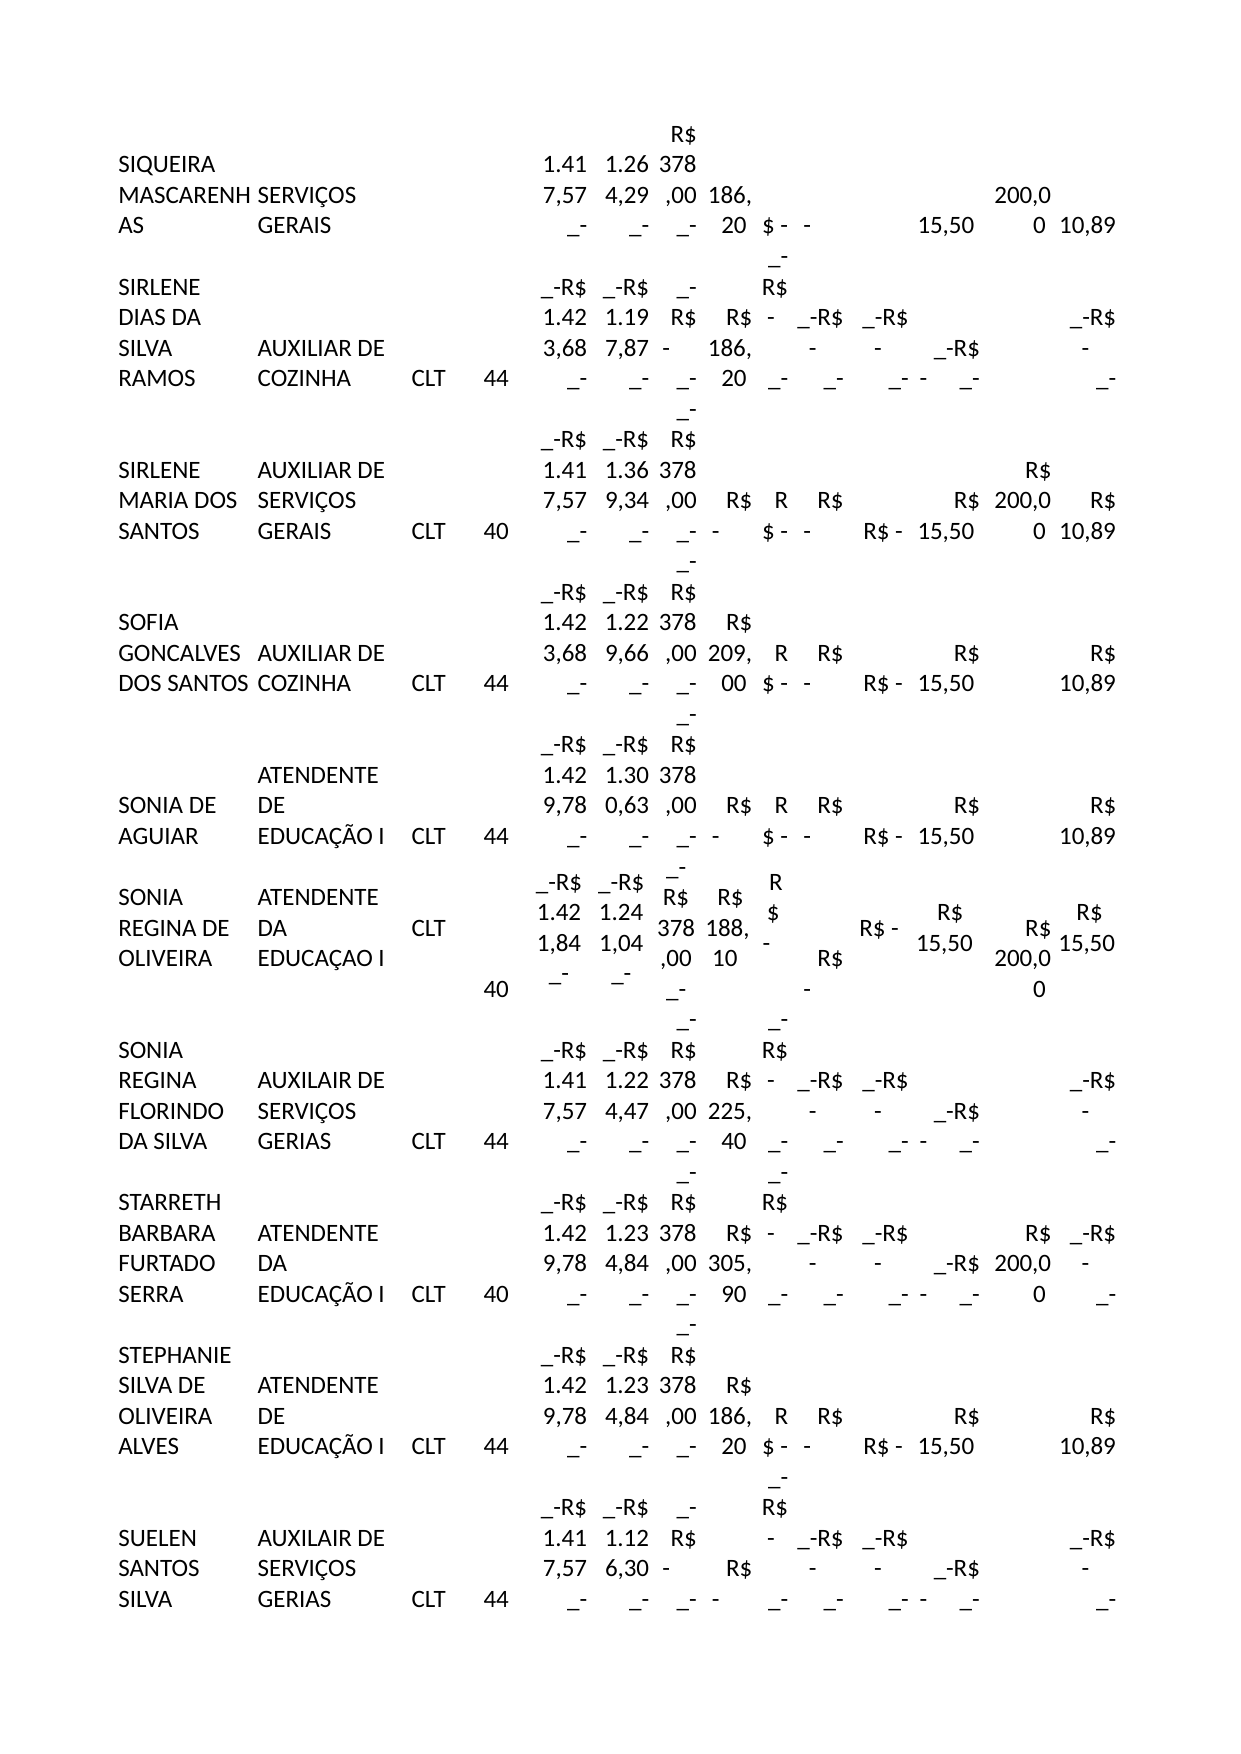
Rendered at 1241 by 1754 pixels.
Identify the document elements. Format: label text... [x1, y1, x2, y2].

table_cell R$ 10,89 [1054, 698, 1119, 851]
table_cell R$ 209,00 [700, 545, 755, 698]
table_cell R$ - [700, 1461, 755, 1614]
table_cell R$ - [755, 698, 791, 851]
table_cell _-R$ 378,00 _- [652, 1156, 699, 1308]
table_cell [983, 1461, 1054, 1614]
table_cell _-R$ 1.421,84 _- [528, 851, 590, 1003]
table_cell [983, 1309, 1054, 1461]
table_cell _-R$ 1.126,30 _- [590, 1461, 652, 1614]
table_cell AUXILIAR DE COZINHA [254, 545, 393, 698]
table_cell _-R$ 1.234,84 _- [590, 1156, 652, 1308]
table_cell R$ 186,20 [700, 1309, 755, 1461]
table_cell CLT [393, 698, 464, 851]
table_cell _-R$ 378,00 _- [652, 851, 699, 1003]
table_cell [983, 1003, 1054, 1156]
table_cell CLT [393, 1156, 464, 1308]
table_cell 186,20 [700, 118, 755, 240]
table_cell R$ - [755, 393, 791, 545]
table_cell AUXILIAR DE COZINHA [254, 240, 393, 393]
table_cell SIRLENE DIAS DA SILVA RAMOS [115, 240, 254, 393]
table_cell R$ - [846, 851, 911, 1003]
table_cell R$ 225,40 [700, 1003, 755, 1156]
table_cell SIRLENE MARIA DOS SANTOS [115, 393, 254, 545]
table_cell _-R$ 1.417,57 _- [528, 1003, 590, 1156]
table_cell _-R$ - _- [1054, 1003, 1119, 1156]
table_cell R$ - [791, 545, 846, 698]
table_cell _-R$ 1.423,68 _- [528, 545, 590, 698]
table_cell _-R$ - _- [911, 1156, 983, 1308]
table_cell 44 [464, 545, 528, 698]
table_cell _-R$ - _- [755, 1003, 791, 1156]
table_cell 44 [464, 240, 528, 393]
table_cell _-R$ - _- [755, 1461, 791, 1614]
table_cell R$ 15,50 [911, 393, 983, 545]
table_cell CLT [393, 851, 464, 1003]
table_cell _-R$ - _- [846, 1461, 911, 1614]
table_cell _-R$ - _- [846, 1003, 911, 1156]
table_cell _-R$ - _- [791, 240, 846, 393]
table_cell SOFIA GONCALVES DOS SANTOS [115, 545, 254, 698]
table_cell R$ - [791, 393, 846, 545]
table_cell R$ - [791, 851, 846, 1003]
table_cell R$ 188,10 [700, 851, 755, 1003]
table_cell R$ - [791, 1309, 846, 1461]
table_cell CLT [393, 240, 464, 393]
table_cell _-R$ - _- [791, 1461, 846, 1614]
table_cell R$ - [755, 545, 791, 698]
table_cell R$ - [755, 1309, 791, 1461]
table_cell SERVIÇOS GERAIS [254, 118, 393, 240]
table_cell _-R$ 378,00 _- [652, 393, 699, 545]
table_cell SONIA DE AGUIAR [115, 698, 254, 851]
table_cell 40 [464, 1156, 528, 1308]
table_cell _-R$ 1.423,68 _- [528, 240, 590, 393]
table_cell SUELEN SANTOS SILVA [115, 1461, 254, 1614]
table_cell AUXILAIR DE SERVIÇOS GERIAS [254, 1003, 393, 1156]
table_cell _-R$ 378,00 _- [652, 1003, 699, 1156]
table_cell 200,00 [983, 118, 1054, 240]
table_cell R$ 200,00 [983, 851, 1054, 1003]
table_cell _-R$ 1.429,78 _- [528, 1309, 590, 1461]
table_cell _-R$ - _- [791, 1156, 846, 1308]
table_cell _-R$ - _- [755, 1156, 791, 1308]
table_cell _-R$ 378,00 _- [652, 545, 699, 698]
table_cell R$ 15,50 [911, 545, 983, 698]
table_cell R$ 15,50 [911, 1309, 983, 1461]
table_cell ATENDENTE DE EDUCAÇÃO I [254, 1309, 393, 1461]
table_cell _-R$ 378,00 _- [652, 698, 699, 851]
table_cell R$ - [846, 545, 911, 698]
table_cell STEPHANIE SILVA DE OLIVEIRA ALVES [115, 1309, 254, 1461]
table_cell _-R$ 1.229,66 _- [590, 545, 652, 698]
table_cell _-R$ - _- [791, 1003, 846, 1156]
table_cell R$ - [700, 698, 755, 851]
table_cell ATENDENTE DA EDUCAÇAO I [254, 851, 393, 1003]
table_cell [983, 545, 1054, 698]
table_cell R$ 200,00 [983, 393, 1054, 545]
table_cell _-R$ 1.417,57 _- [528, 1461, 590, 1614]
table_cell [846, 118, 911, 240]
table_cell R$ - [755, 851, 791, 1003]
table_cell CLT [393, 1461, 464, 1614]
table_cell R$ - [846, 1309, 911, 1461]
table_cell 44 [464, 1309, 528, 1461]
table_cell R$ - [846, 698, 911, 851]
table_cell CLT [393, 393, 464, 545]
table_cell _-R$ - _- [755, 240, 791, 393]
table_cell STARRETH BARBARA FURTADO SERRA [115, 1156, 254, 1308]
table_cell R$ 15,50 [1054, 851, 1119, 1003]
table_cell 1.417,57 _- [528, 118, 590, 240]
table_cell [983, 240, 1054, 393]
table_cell _-R$ - _- [846, 1156, 911, 1308]
table_cell ATENDENTE DA EDUCAÇÃO I [254, 1156, 393, 1308]
table_cell _-R$ - _- [911, 240, 983, 393]
table_cell R$ 200,00 [983, 1156, 1054, 1308]
table_cell 1.264,29 _- [590, 118, 652, 240]
table_cell AUXILIAR DE SERVIÇOS GERAIS [254, 393, 393, 545]
table_cell SONIA REGINA FLORINDO DA SILVA [115, 1003, 254, 1156]
table_cell $ - [755, 118, 791, 240]
table_cell _-R$ - _- [846, 240, 911, 393]
table_cell SONIA REGINA DE OLIVEIRA [115, 851, 254, 1003]
table_cell R$ 378,00 _- [652, 118, 699, 240]
table_cell CLT [393, 1309, 464, 1461]
table_cell R$ 305,90 [700, 1156, 755, 1308]
table_cell 44 [464, 698, 528, 851]
table_cell _-R$ 1.429,78 _- [528, 1156, 590, 1308]
table_cell R$ - [846, 393, 911, 545]
table_cell _-R$ - _- [652, 240, 699, 393]
table_cell R$ 15,50 [911, 851, 983, 1003]
table_cell _-R$ - _- [652, 1461, 699, 1614]
table_cell 40 [464, 393, 528, 545]
table_cell _-R$ - _- [1054, 1156, 1119, 1308]
table_cell R$ 186,20 [700, 240, 755, 393]
table_cell 44 [464, 1003, 528, 1156]
table_cell [393, 118, 464, 240]
table_cell R$ - [791, 698, 846, 851]
table_cell _-R$ 378,00 _- [652, 1309, 699, 1461]
table_cell R$ 10,89 [1054, 393, 1119, 545]
table_cell _-R$ 1.417,57 _- [528, 393, 590, 545]
table_cell [983, 698, 1054, 851]
table_cell _-R$ 1.429,78 _- [528, 698, 590, 851]
table_cell _-R$ 1.369,34 _- [590, 393, 652, 545]
table_cell ATENDENTE DE EDUCAÇÃO I [254, 698, 393, 851]
table_cell 10,89 [1054, 118, 1119, 240]
table_cell [464, 118, 528, 240]
table_cell _-R$ - _- [1054, 240, 1119, 393]
table_cell CLT [393, 545, 464, 698]
table_cell 44 [464, 1461, 528, 1614]
table_cell _-R$ - _- [911, 1461, 983, 1614]
table_cell _-R$ 1.224,47 _- [590, 1003, 652, 1156]
table_cell R$ 10,89 [1054, 545, 1119, 698]
table_cell _-R$ 1.300,63 _- [590, 698, 652, 851]
table_cell R$ 15,50 [911, 698, 983, 851]
table_cell _-R$ 1.234,84 _- [590, 1309, 652, 1461]
table_cell [791, 118, 846, 240]
table_cell 40 [464, 851, 528, 1003]
table_cell _-R$ - _- [911, 1003, 983, 1156]
table_cell _-R$ 1.197,87 _- [590, 240, 652, 393]
table_cell AUXILAIR DE SERVIÇOS GERIAS [254, 1461, 393, 1614]
table_cell 15,50 [911, 118, 983, 240]
table_cell _-R$ 1.241,04 _- [590, 851, 652, 1003]
table_cell SIQUEIRA MASCARENHAS [115, 118, 254, 240]
table_cell CLT [393, 1003, 464, 1156]
table_cell R$ - [700, 393, 755, 545]
table_cell _-R$ - _- [1054, 1461, 1119, 1614]
table_cell R$ 10,89 [1054, 1309, 1119, 1461]
